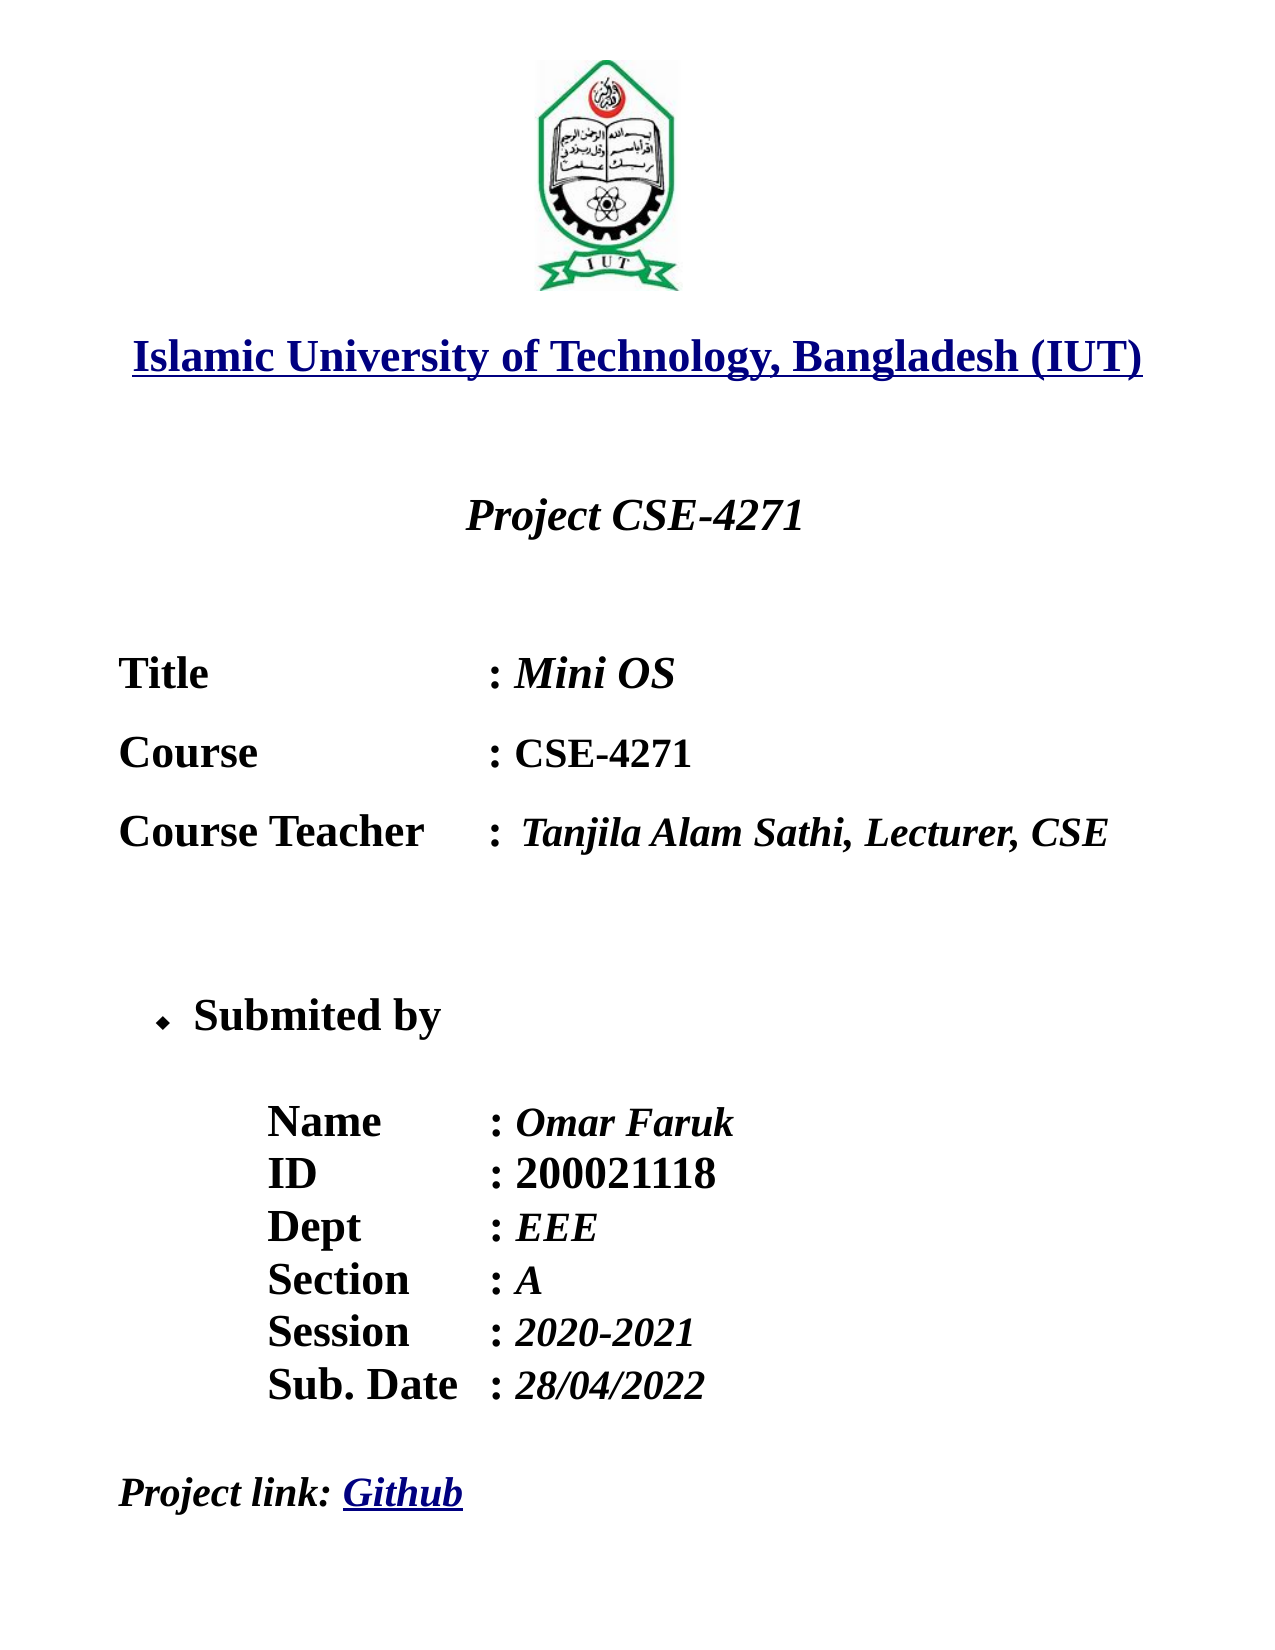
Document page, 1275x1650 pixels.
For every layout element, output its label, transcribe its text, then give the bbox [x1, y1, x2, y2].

text Title : Mini OS [118, 645, 1157, 698]
picture [534, 60, 683, 291]
text Course Teacher : Tanjila Alam Sathi, Lecturer, CSE [118, 803, 1157, 856]
text Course : CSE-4271 [118, 724, 1157, 777]
text Project CSE-4271 [118, 487, 1157, 540]
text Islamic University of Technology, Bangladesh (IUT) [118, 291, 1157, 382]
text Project link: Github [118, 1467, 1157, 1515]
list Submited by Name : Omar Faruk ID : 200021118 Dept : EEE Section : A Session : 2020-2021 Sub. Date : 28/04/2022 [156, 988, 1157, 1438]
